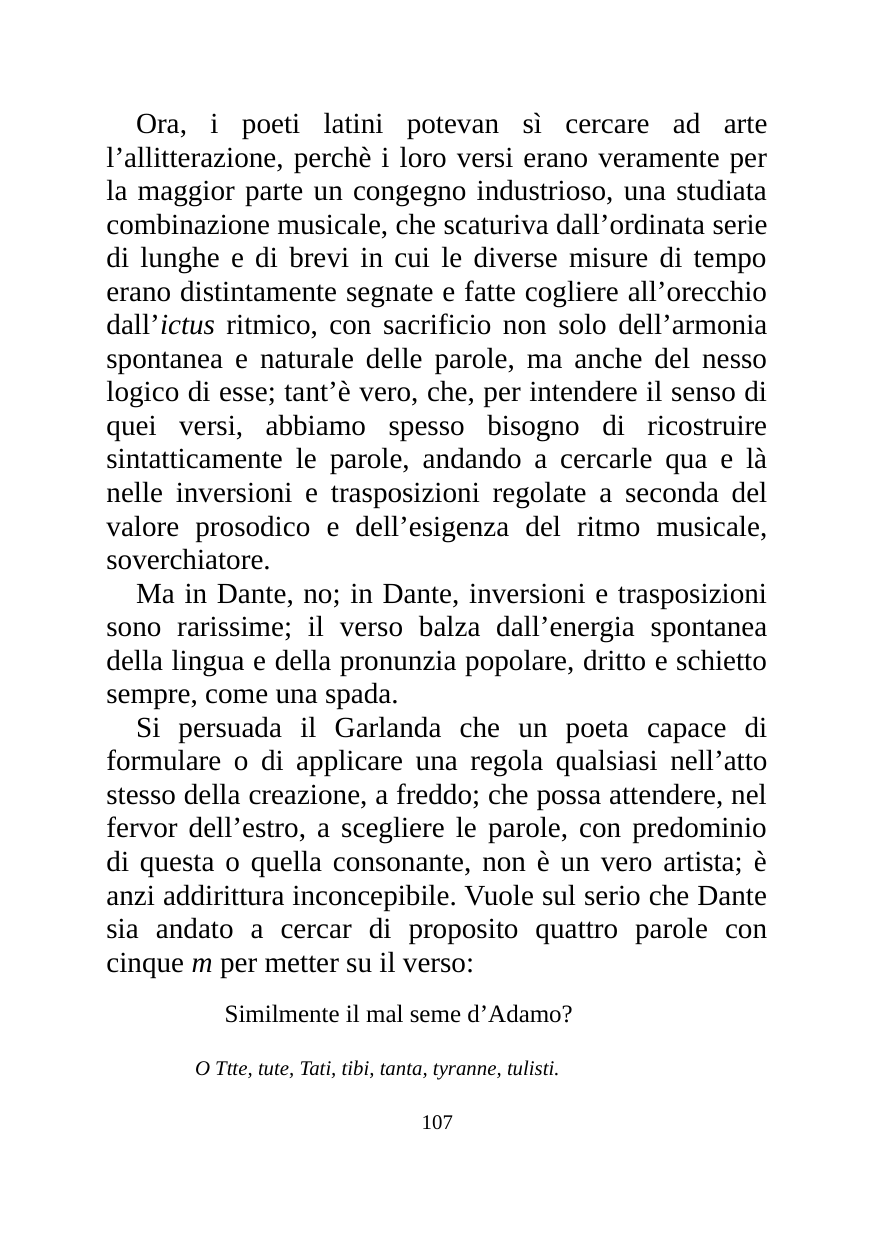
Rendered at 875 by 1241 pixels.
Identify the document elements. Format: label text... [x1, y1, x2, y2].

text Ma in Dante, no; in Dante, inversioni e trasposizioni sono rarissime; il verso balza dall’energia spontanea della lingua e della pronunzia popolare, dritto e schietto sempre, come una spada. [106, 576, 768, 710]
text O Ttte, tute, Tati, tibi, tanta, tyranne, tulisti. [165, 1056, 768, 1080]
text Ora, i poeti latini potevan sì cercare ad arte l’allitterazione, perchè i loro versi erano veramente per la maggior parte un congegno industrioso, una studiata combinazione musicale, che scaturiva dall’ordinata serie di lunghe e di brevi in cui le diverse misure di tempo erano distintamente segnate e fatte cogliere all’orecchio dall’ictus ritmico, con sacrificio non solo dell’armonia spontanea e naturale delle parole, ma anche del nesso logico di esse; tant’è vero, che, per intendere il senso di quei versi, abbiamo spesso bisogno di ricostruire sintatticamente le parole, andando a cercarle qua e là nelle inversioni e trasposizioni regolate a seconda del valore prosodico e dell’esigenza del ritmo musicale, soverchiatore. [106, 106, 768, 576]
text Similmente il mal seme d’Adamo? [106, 999, 768, 1028]
text Si persuada il Garlanda che un poeta capace di formulare o di applicare una regola qualsiasi nell’atto stesso della creazione, a freddo; che possa attendere, nel fervor dell’estro, a scegliere le parole, con predominio di questa o quella consonante, non è un vero artista; è anzi addirittura inconcepibile. Vuole sul serio che Dante sia andato a cercar di proposito quattro parole con cinque m per metter su il verso: [106, 710, 768, 978]
